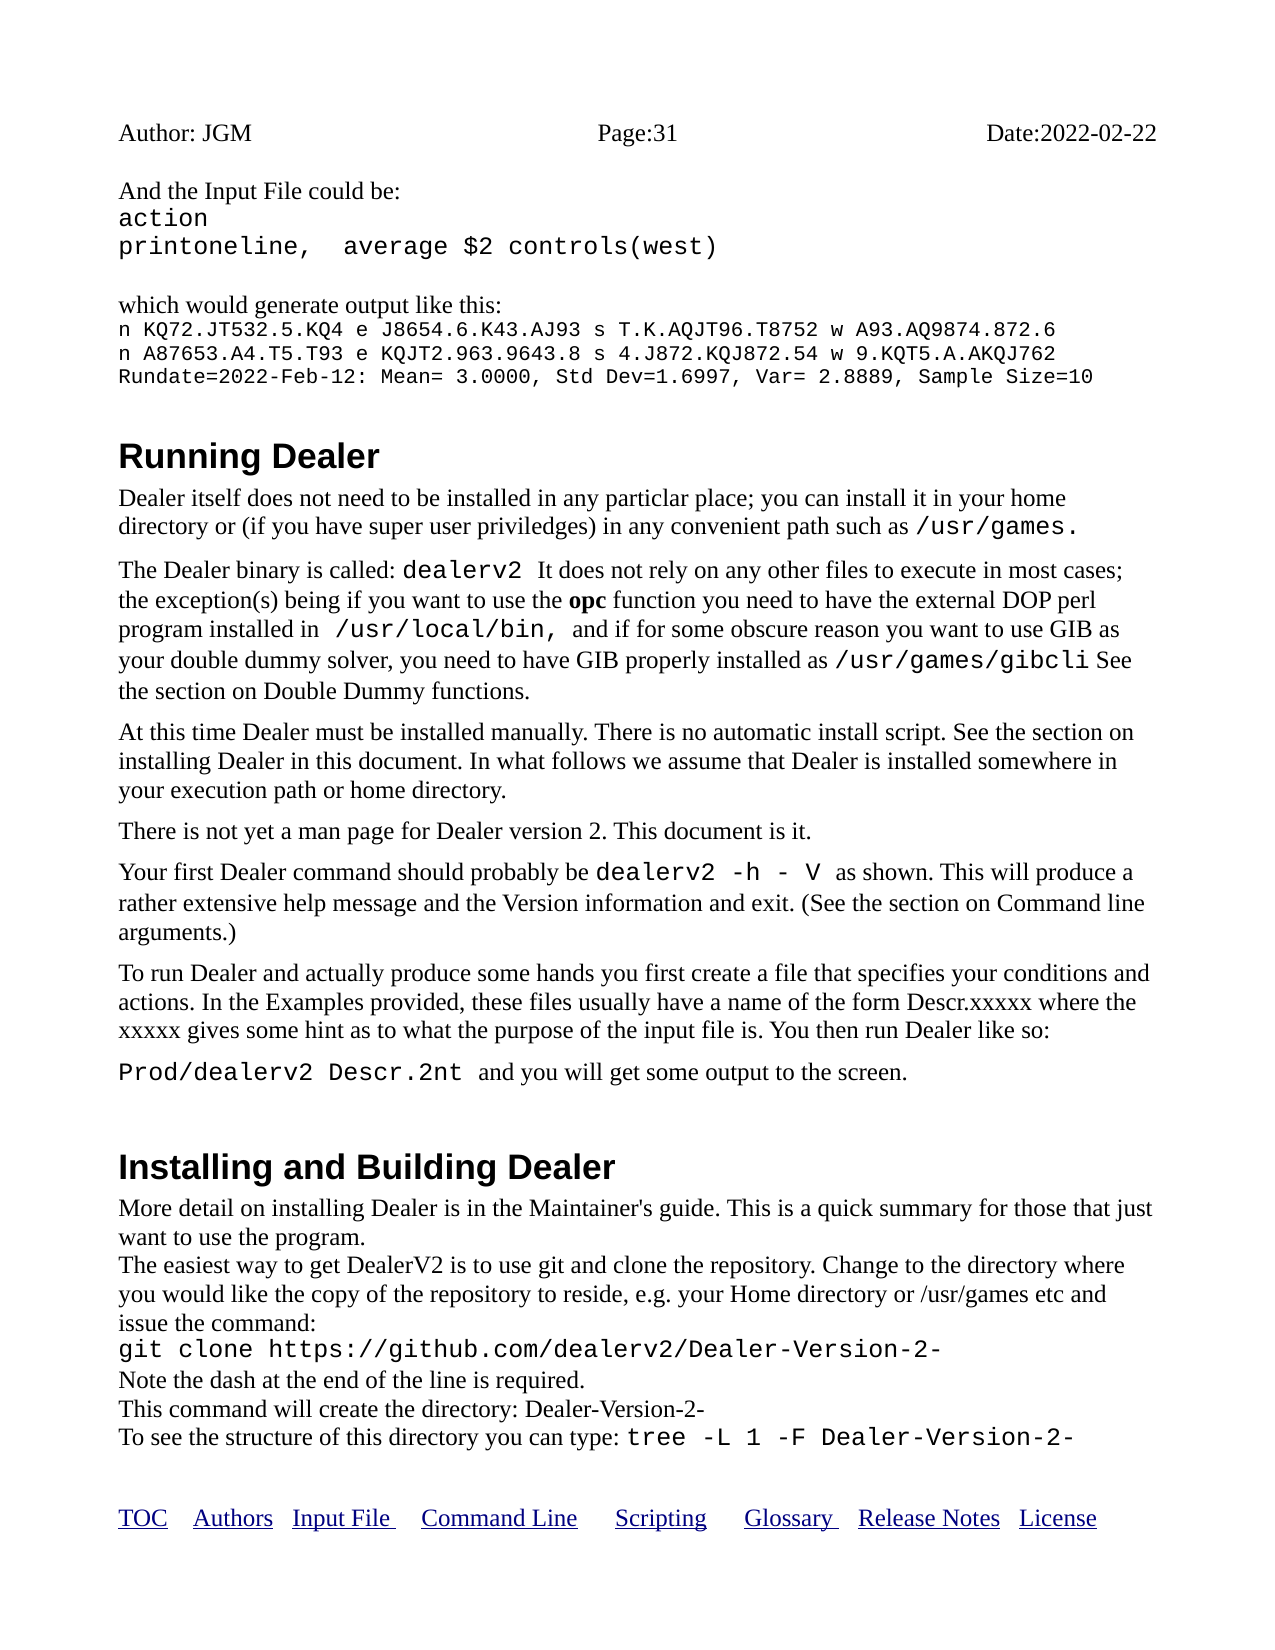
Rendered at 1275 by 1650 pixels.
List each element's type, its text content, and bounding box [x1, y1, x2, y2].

text git clone https://github.com/dealerv2/Dealer-Version-2- [118, 1337, 1157, 1365]
text Your first Dealer command should probably be dealerv2 -h - V as shown. This will produce a rather extensive help message and the Version information and exit. (See the section on Command line arguments.) [118, 857, 1157, 946]
text n KQ72.JT532.5.KQ4 e J8654.6.K43.AJ93 s T.K.AQJT96.T8752 w A93.AQ9874.872.6 [118, 319, 1157, 342]
text which would generate output like this: [118, 290, 1157, 319]
text Note the dash at the end of the line is required. [118, 1365, 1157, 1394]
text action [118, 205, 1157, 233]
text printoneline, average $2 controls(west) [118, 233, 1157, 262]
text Prod/dealerv2 Descr.2nt and you will get some output to the screen. [118, 1057, 1157, 1088]
text To see the structure of this directory you can type: tree -L 1 -F Dealer-Version-2- [118, 1422, 1157, 1453]
text There is not yet a man page for Dealer version 2. This document is it. [118, 816, 1157, 845]
text And the Input File could be: [118, 176, 1157, 205]
text The Dealer binary is called: dealerv2 It does not rely on any other files to execute in most cases; the exception(s) being if you want to use the opc function you need to have the external DOP perl program installed in /usr/local/bin, and if for some obscure reason you want to use GIB as your double dummy solver, you need to have GIB properly installed as /usr/games/gibcli See the section on Double Dummy functions. [118, 555, 1157, 705]
text n A87653.A4.T5.T93 e KQJT2.963.9643.8 s 4.J872.KQJ872.54 w 9.KQT5.A.AKQJ762 [118, 342, 1157, 366]
text Rundate=2022-Feb-12: Mean= 3.0000, Std Dev=1.6997, Var= 2.8889, Sample Size=10 [118, 366, 1157, 390]
subtitle Running Dealer [118, 436, 1157, 476]
text To run Dealer and actually produce some hands you first create a file that specifies your conditions and actions. In the Examples provided, these files usually have a name of the form Descr.xxxxx where the xxxxx gives some hint as to what the purpose of the input file is. You then run Dealer like so: [118, 958, 1157, 1044]
text The easiest way to get DealerV2 is to use git and clone the repository. Change to the directory where you would like the copy of the repository to reside, e.g. your Home directory or /usr/games etc and issue the command: [118, 1250, 1157, 1337]
text More detail on installing Dealer is in the Maintainer's guide. This is a quick summary for those that just want to use the program. [118, 1193, 1157, 1250]
text This command will create the directory: Dealer-Version-2- [118, 1394, 1157, 1422]
subtitle Installing and Building Dealer [118, 1146, 1157, 1187]
text Dealer itself does not need to be installed in any particlar place; you can install it in your home directory or (if you have super user priviledges) in any convenient path such as /usr/games. [118, 483, 1157, 542]
text At this time Dealer must be installed manually. There is no automatic install script. See the section on installing Dealer in this document. In what follows we assume that Dealer is installed somewhere in your execution path or home directory. [118, 717, 1157, 803]
